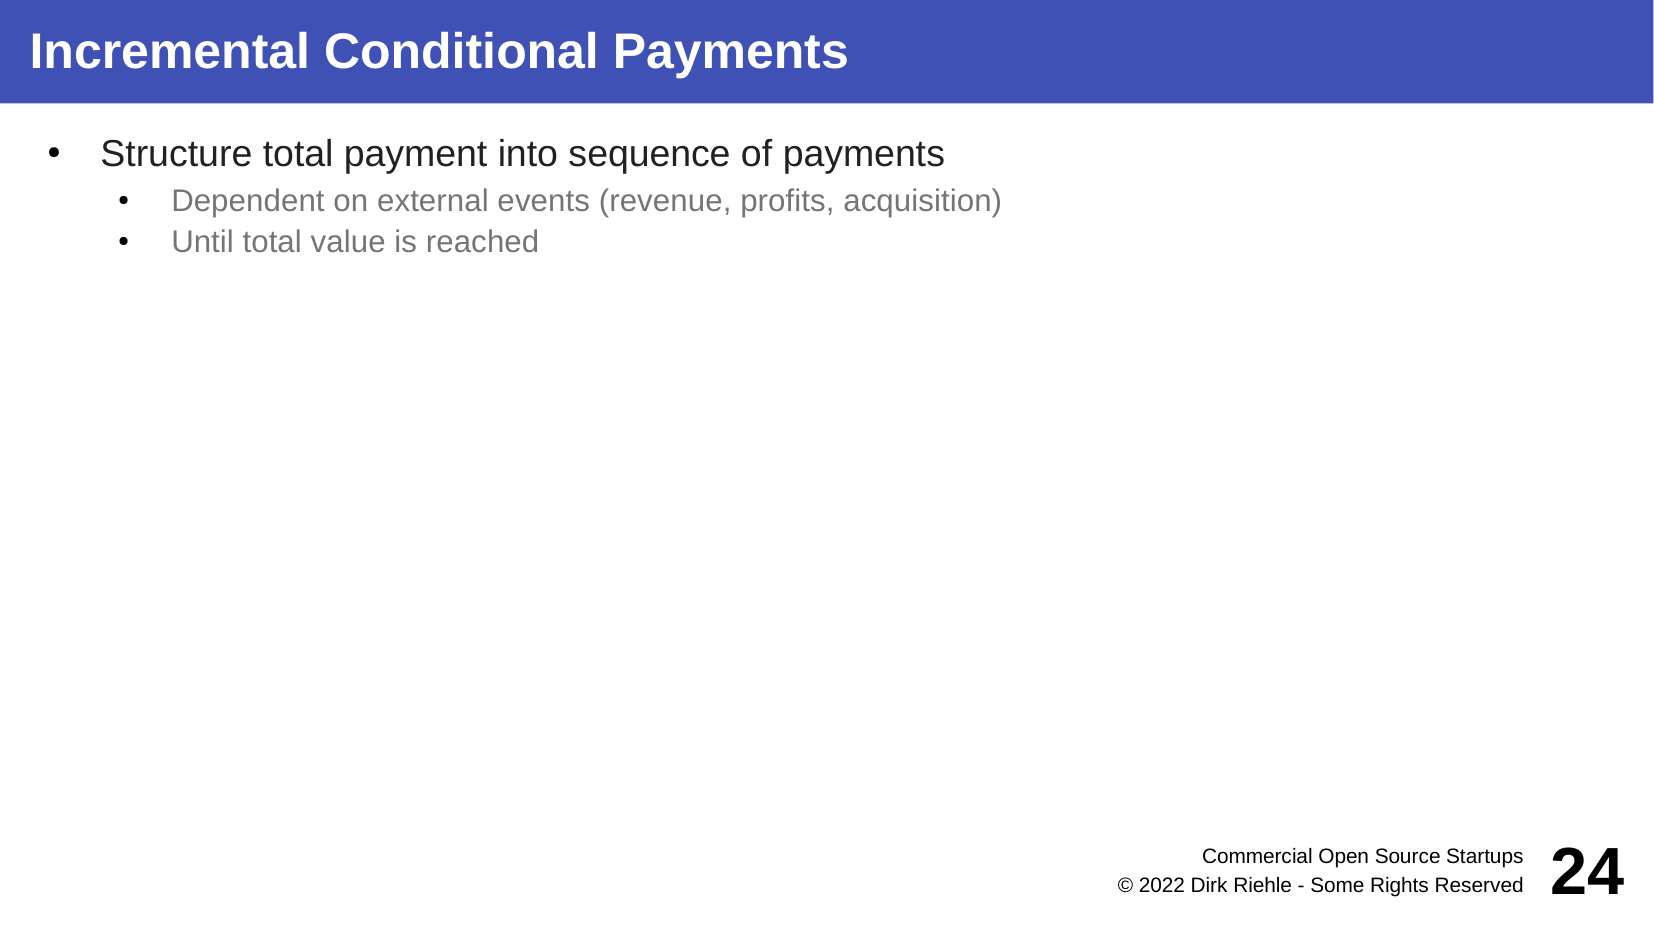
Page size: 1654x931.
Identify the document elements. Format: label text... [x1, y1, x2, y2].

list Structure total payment into sequence of payments Dependent on external events (revenue, profits, acquisition) Until total value is reached [29, 132, 1625, 813]
title Incremental Conditional Payments [0, 0, 1654, 104]
